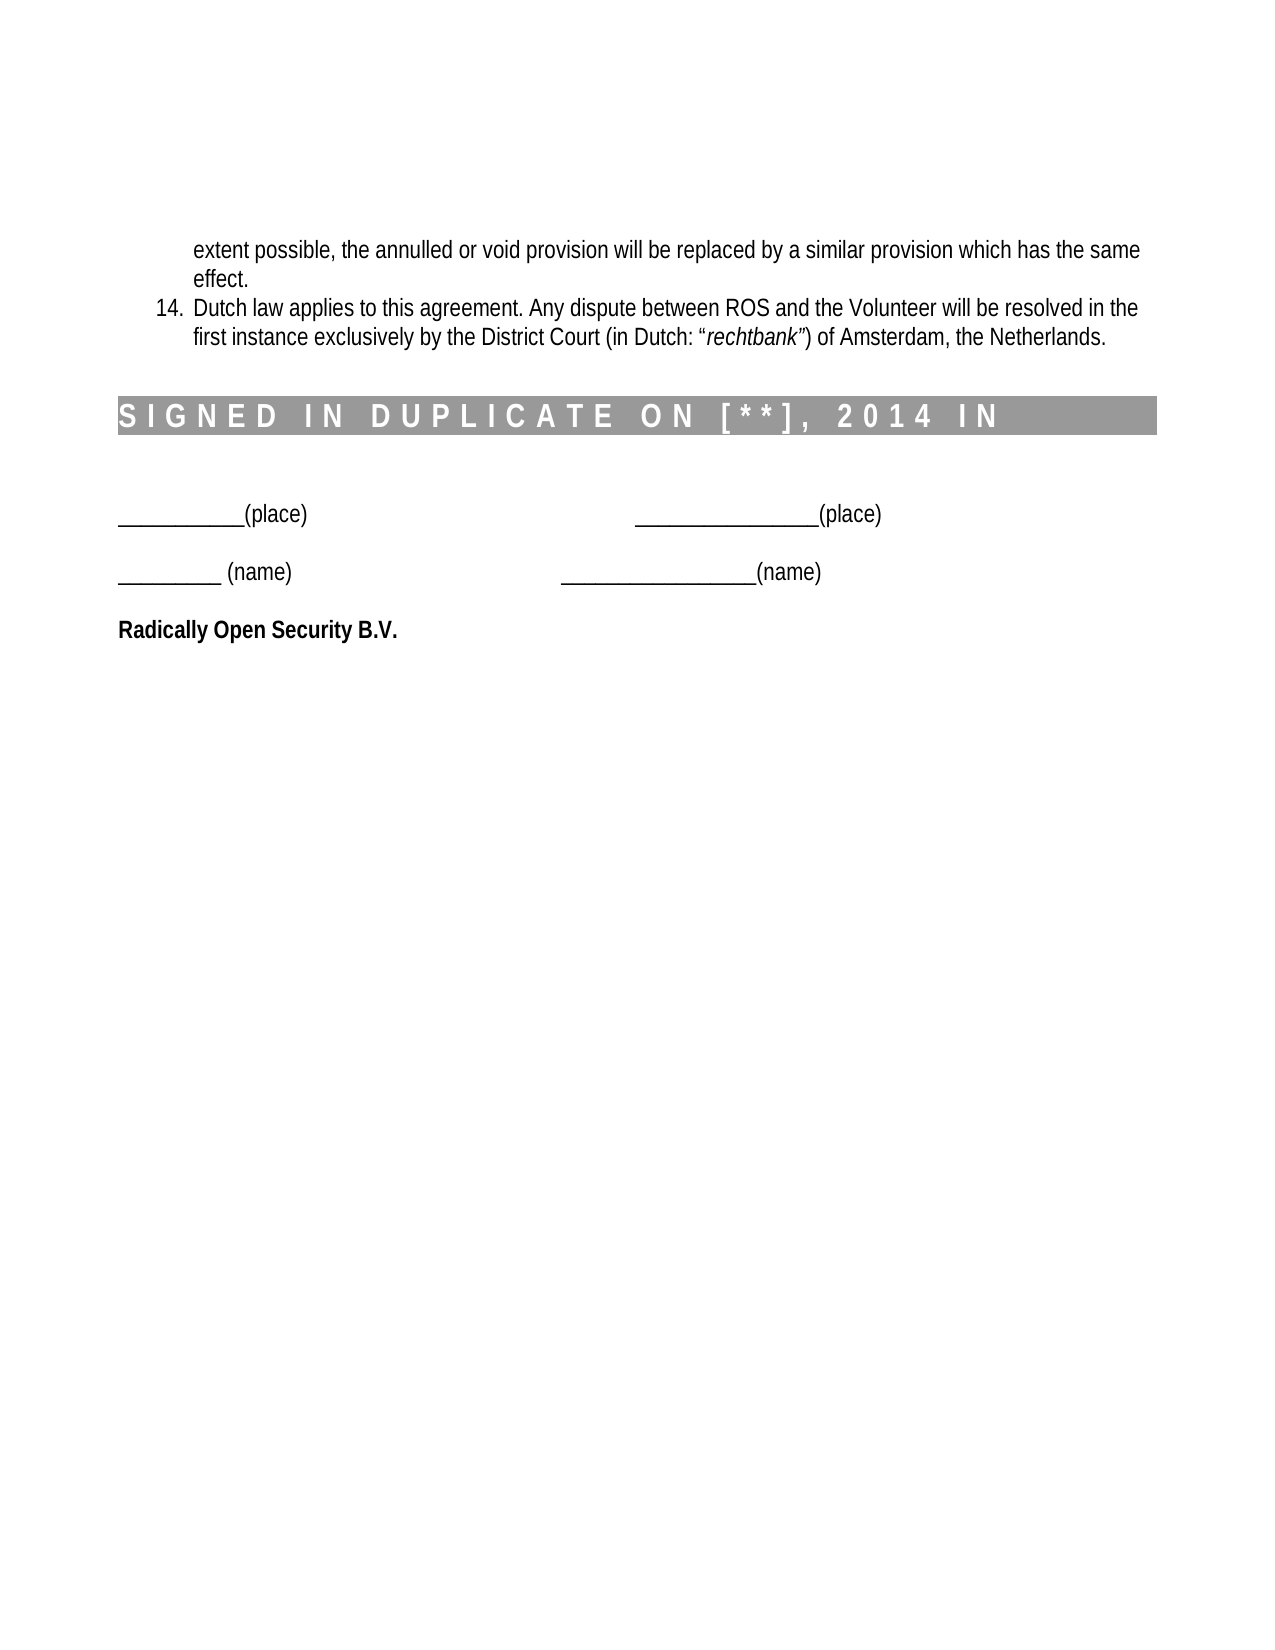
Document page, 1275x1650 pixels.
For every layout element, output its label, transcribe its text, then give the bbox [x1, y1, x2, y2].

text Radically Open Security B.V. [118, 615, 1157, 644]
subtitle SIGNED IN DUPLICATE ON [**], 2014 IN [118, 396, 1157, 435]
text ___________(place) ________________(place) [118, 499, 1157, 528]
list Dutch law applies to this agreement. Any dispute between ROS and the Volunteer will be resolved in the first instance exclusively by the District Court (in Dutch: “rechtbank”) of Amsterdam, the Netherlands. [156, 292, 1157, 350]
list extent possible, the annulled or void provision will be replaced by a similar provision which has the same effect. [156, 234, 1157, 292]
text _________ (name) _________________(name) [118, 557, 1157, 586]
